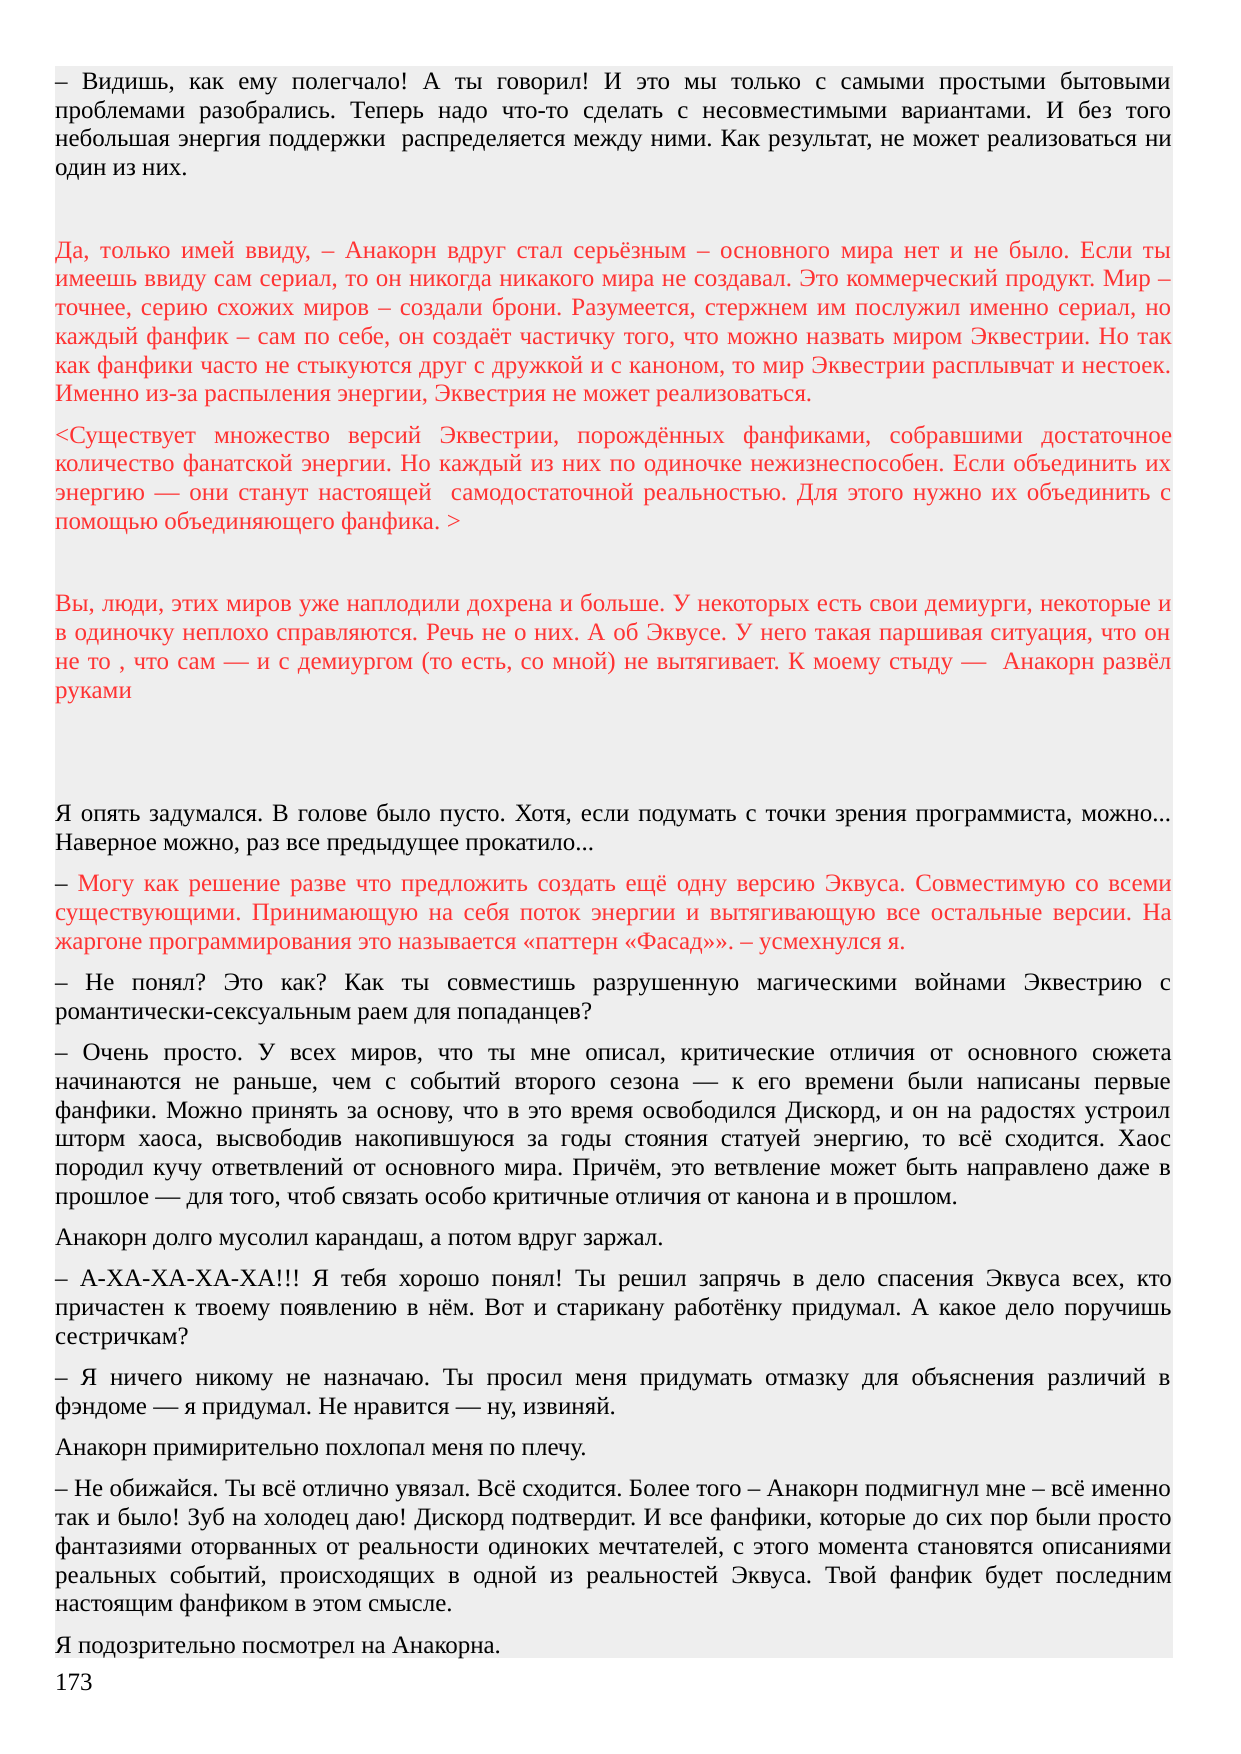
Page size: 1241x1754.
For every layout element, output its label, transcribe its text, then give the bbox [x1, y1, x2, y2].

text Я опять задумался. В голове было пусто. Хотя, если подумать с точки зрения программиста, можно... Наверное можно, раз все предыдущее прокатило... [55, 798, 1173, 856]
text Вы, люди, этих миров уже наплодили дохрена и больше. У некоторых есть свои демиурги, некоторые и в одиночку неплохо справляются. Речь не о них. А об Эквусе. У него такая паршивая ситуация, что он не то , что сам — и с демиургом (то есть, со мной) не вытягивает. К моему стыду — Анакорн развёл руками [55, 588, 1173, 703]
text – Очень просто. У всех миров, что ты мне описал, критические отличия от основного сюжета начинаются не раньше, чем с событий второго сезона — к его времени были написаны первые фанфики. Можно принять за основу, что в это время освободился Дискорд, и он на радостях устроил шторм хаоса, высвободив накопившуюся за годы стояния статуей энергию, то всё сходится. Хаос породил кучу ответвлений от основного мира. Причём, это ветвление может быть направлено даже в прошлое — для того, чтоб связать особо критичные отличия от канона и в прошлом. [55, 1037, 1173, 1210]
text Я подозрительно посмотрел на Анакорна. [55, 1630, 1173, 1658]
text – Не обижайся. Ты всё отлично увязал. Всё сходится. Более того – Анакорн подмигнул мне – всё именно так и было! Зуб на холодец даю! Дискорд подтвердит. И все фанфики, которые до сих пор были просто фантазиями оторванных от реальности одиноких мечтателей, с этого момента становятся описаниями реальных событий, происходящих в одной из реальностей Эквуса. Твой фанфик будет последним настоящим фанфиком в этом смысле. [55, 1473, 1173, 1617]
text Анакорн примирительно похлопал меня по плечу. [55, 1432, 1173, 1461]
text – Могу как решение разве что предложить создать ещё одну версию Эквуса. Совместимую со всеми существующими. Принимающую на себя поток энергии и вытягивающую все остальные версии. На жаргоне программирования это называется «паттерн «Фасад»». – усмехнулся я. [55, 868, 1173, 955]
text – А-ХА-ХА-ХА-ХА!!! Я тебя хорошо понял! Ты решил запрячь в дело спасения Эквуса всех, кто причастен к твоему появлению в нём. Вот и старикану работёнку придумал. А какое дело поручишь сестричкам? [55, 1263, 1173, 1350]
text – Я ничего никому не назначаю. Ты просил меня придумать отмазку для объяснения различий в фэндоме — я придумал. Не нравится — ну, извиняй. [55, 1362, 1173, 1420]
text – Видишь, как ему полегчало! А ты говорил! И это мы только с самыми простыми бытовыми проблемами разобрались. Теперь надо что-то сделать с несовместимыми вариантами. И без того небольшая энергия поддержки распределяется между ними. Как результат, не может реализоваться ни один из них. [55, 66, 1173, 181]
text <Существует множество версий Эквестрии, порождённых фанфиками, собравшими достаточное количество фанатской энергии. Но каждый из них по одиночке нежизнеспособен. Если объединить их энергию — они станут настоящей самодостаточной реальностью. Для этого нужно их объединить с помощью объединяющего фанфика. > [55, 420, 1173, 535]
text Да, только имей ввиду, – Анакорн вдруг стал серьёзным – основного мира нет и не было. Если ты имеешь ввиду сам сериал, то он никогда никакого мира не создавал. Это коммерческий продукт. Мир – точнее, серию схожих миров – создали брони. Разумеется, стержнем им послужил именно сериал, но каждый фанфик – сам по себе, он создаёт частичку того, что можно назвать миром Эквестрии. Но так как фанфики часто не стыкуются друг с дружкой и с каноном, то мир Эквестрии расплывчат и нестоек. Именно из-за распыления энергии, Эквестрия не может реализоваться. [55, 235, 1173, 407]
text Анакорн долго мусолил карандаш, а потом вдруг заржал. [55, 1222, 1173, 1251]
text – Не понял? Это как? Как ты совместишь разрушенную магическими войнами Эквестрию с романтически-сексуальным раем для попаданцев? [55, 967, 1173, 1025]
